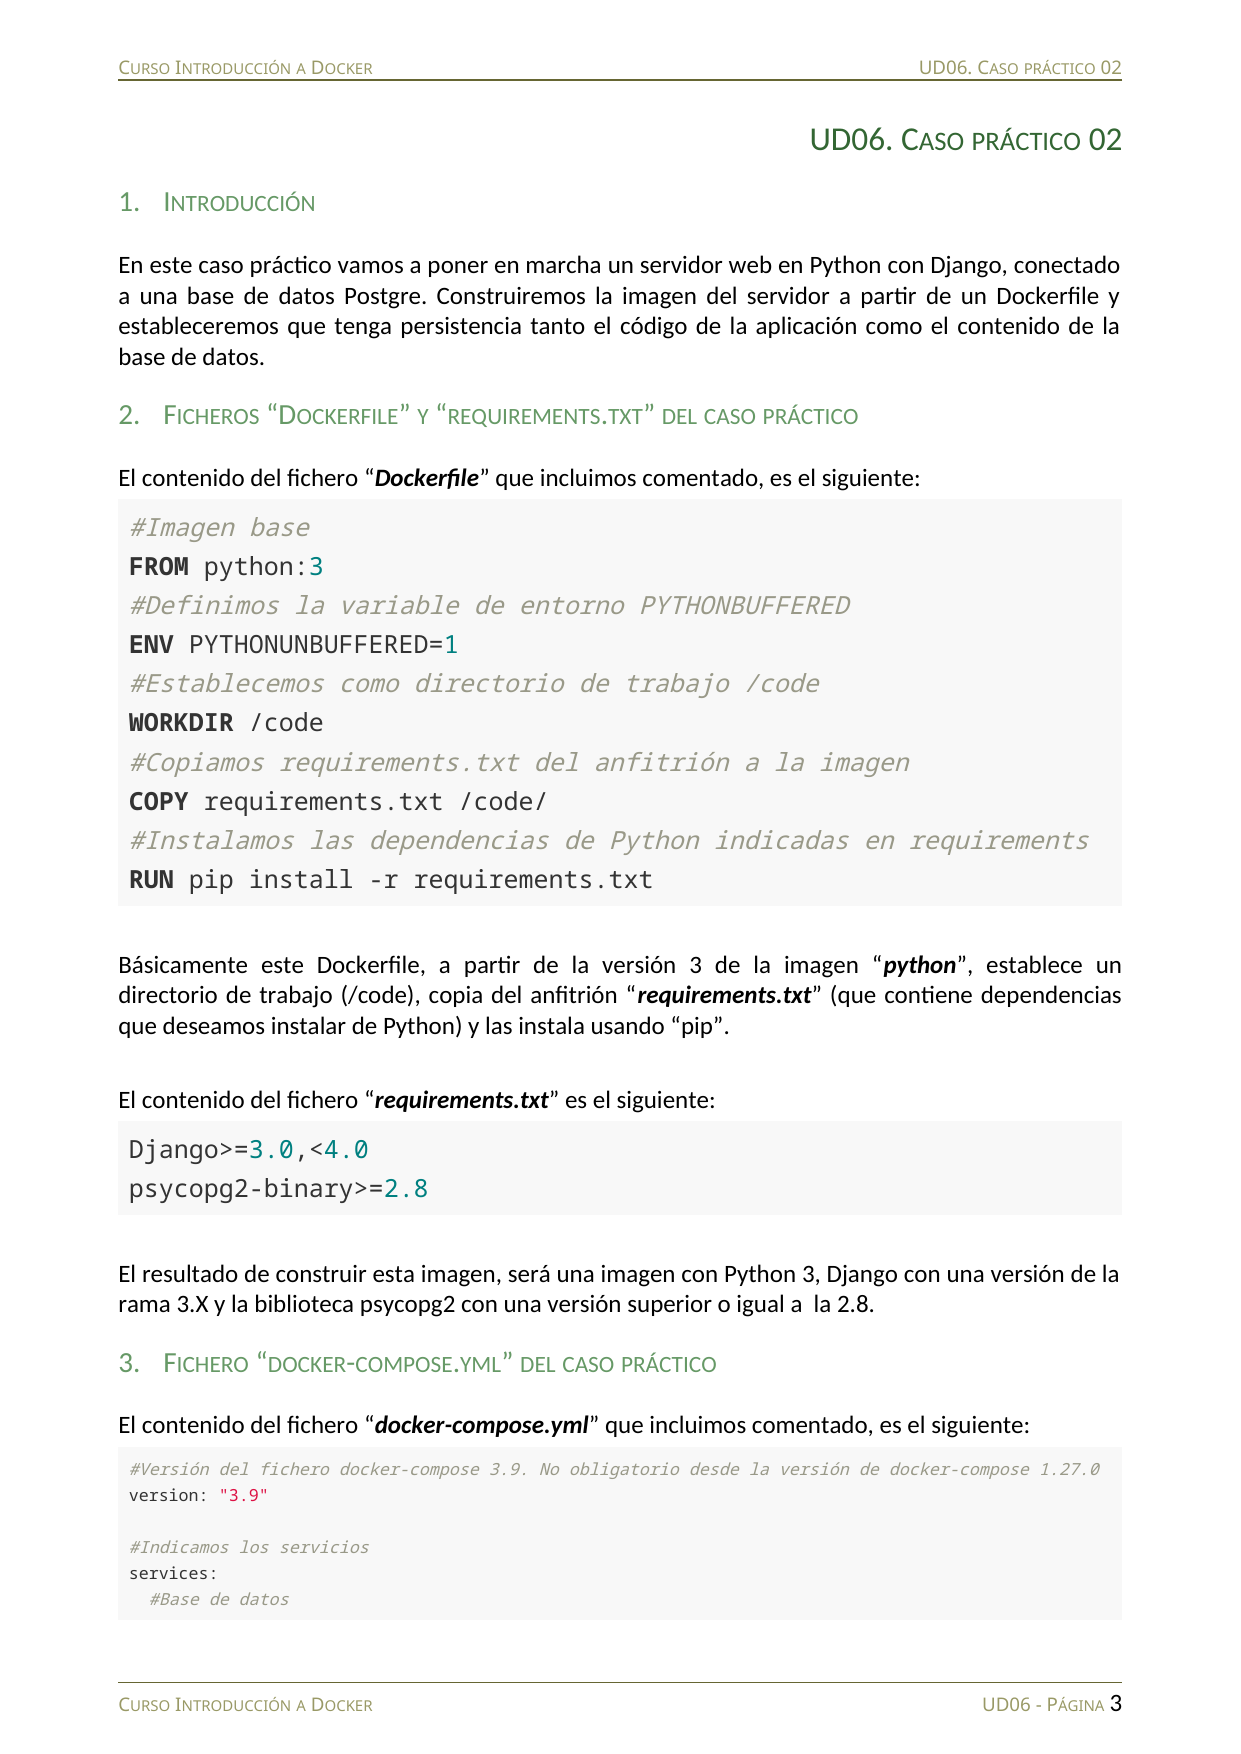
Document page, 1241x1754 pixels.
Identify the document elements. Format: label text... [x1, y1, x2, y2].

text El resultado de construir esta imagen, será una imagen con Python 3, Django con una versión de la rama 3.X y la biblioteca psycopg2 con una versión superior o igual a la 2.8. [118, 1258, 1122, 1319]
text El contenido del fichero “Dockerfile” que incluimos comentado, es el siguiente: [118, 462, 1122, 492]
text UD06. Caso práctico 02 [118, 118, 1122, 159]
subtitle Ficheros “Dockerfile” y “requirements.txt” del caso práctico [118, 396, 1122, 432]
table_header #Imagen base FROM python:3 #Definimos la variable de entorno PYTHONBUFFERED ENV PYTHONUNBUFFERED=1 #Establecemos como directorio de trabajo /code WORKDIR /code #Copiamos requirements.txt del anfitrión a la imagen COPY requirements.txt /code/ #Instalamos las dependencias de Python indicadas en requirements RUN pip install -r requirements.txt [118, 499, 1122, 906]
text El contenido del fichero “docker-compose.yml” que incluimos comentado, es el siguiente: [118, 1410, 1122, 1440]
subtitle Introducción [118, 183, 1122, 219]
text El contenido del fichero “requirements.txt” es el siguiente: [118, 1084, 1122, 1115]
subtitle Fichero “docker-compose.yml” del caso práctico [118, 1344, 1122, 1379]
text Básicamente este Dockerfile, a partir de la versión 3 de la imagen “python”, establece un directorio de trabajo (/code), copia del anfitrión “requirements.txt” (que contiene dependencias que deseamos instalar de Python) y las instala usando “pip”. [118, 949, 1122, 1041]
table_header #Versión del fichero docker-compose 3.9. No obligatorio desde la versión de docker-compose 1.27.0 version: "3.9" #Indicamos los servicios services: #Base de datos [118, 1447, 1122, 1620]
text En este caso práctico vamos a poner en marcha un servidor web en Python con Django, conectado a una base de datos Postgre. Construiremos la imagen del servidor a partir de un Dockerfile y estableceremos que tenga persistencia tanto el código de la aplicación como el contenido de la base de datos. [118, 249, 1122, 371]
table_header Django>=3.0,<4.0 psycopg2-binary>=2.8 [118, 1121, 1122, 1215]
